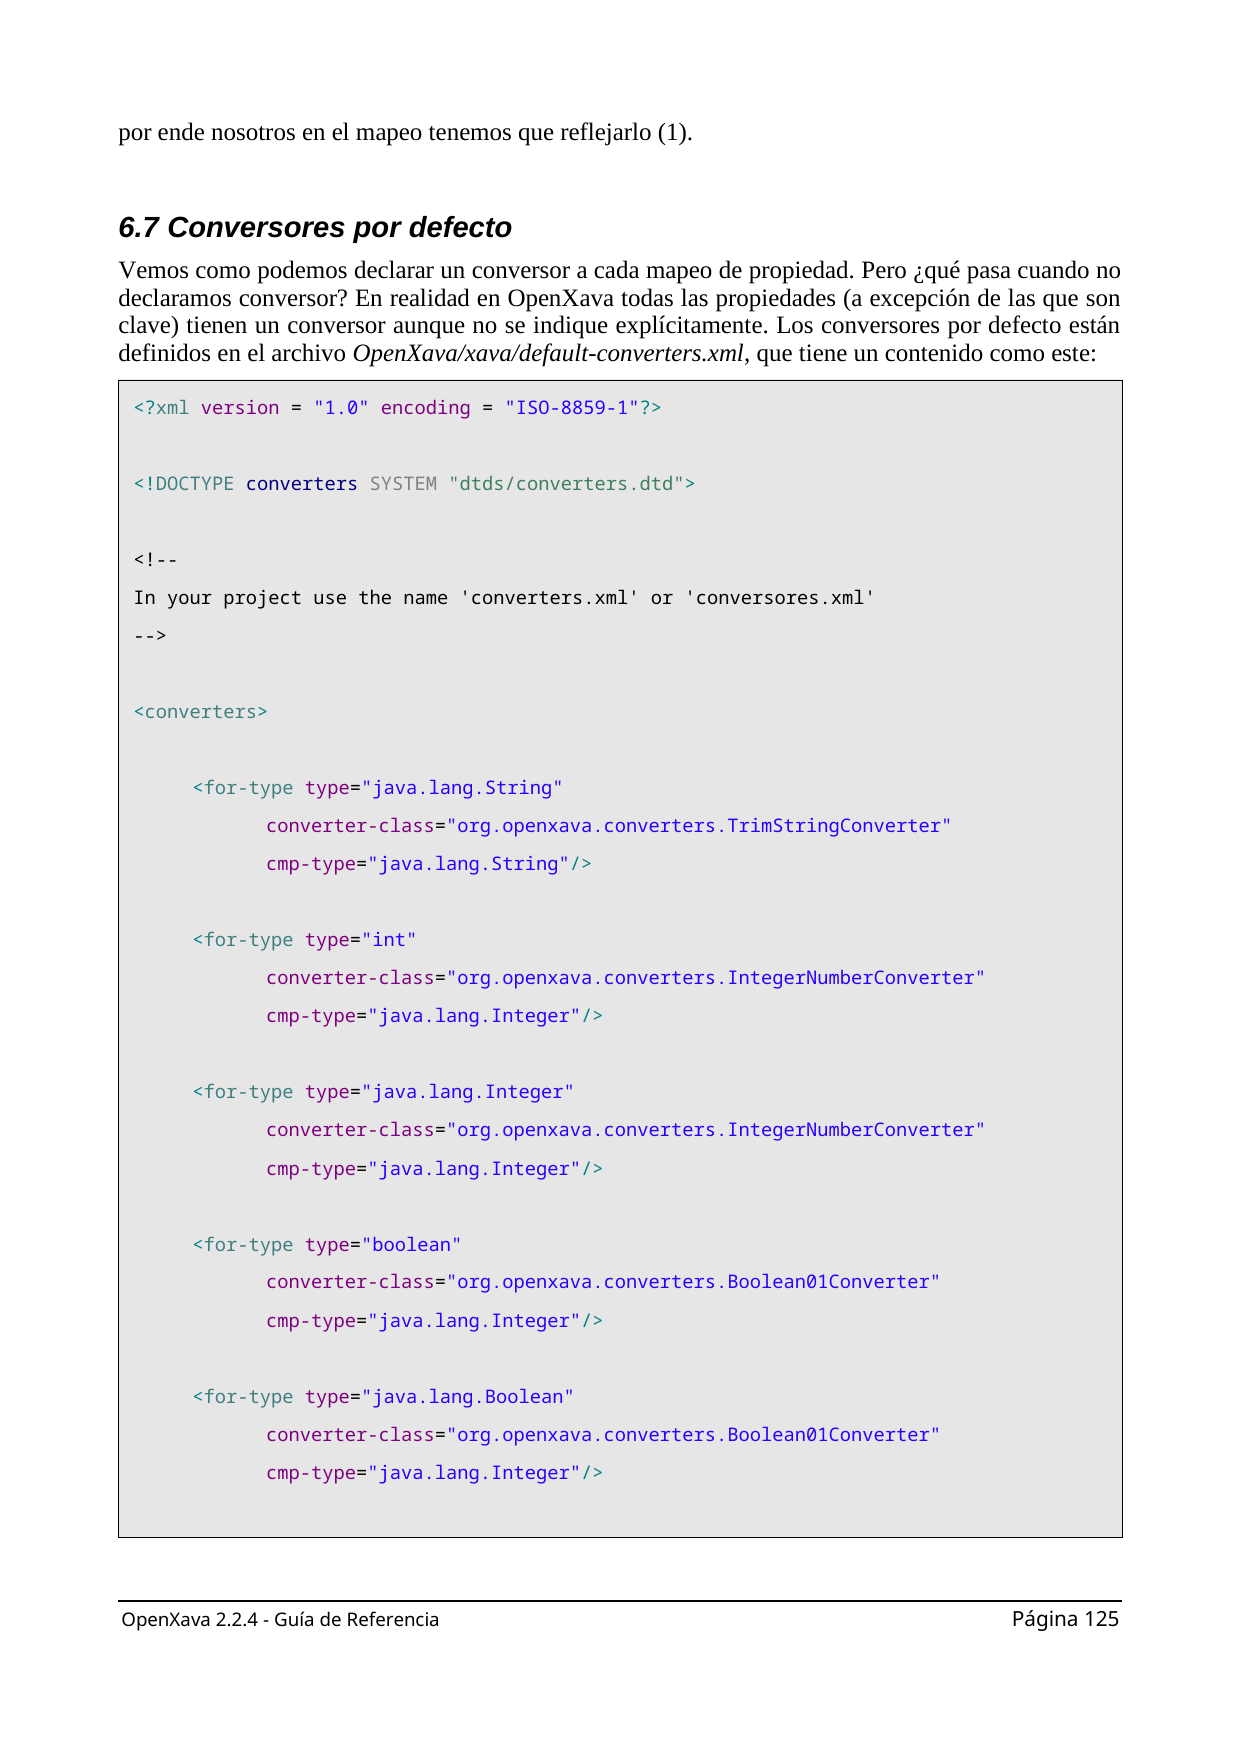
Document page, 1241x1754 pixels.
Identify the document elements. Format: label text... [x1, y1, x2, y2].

text <?xml version = "1.0" encoding = "ISO-8859-1"?> [119, 381, 1122, 418]
text cmp-type="java.lang.Integer"/> [119, 1140, 1122, 1178]
text <for-type type="int" [119, 912, 1122, 950]
text converter-class="org.openxava.converters.Boolean01Converter" [119, 1406, 1122, 1444]
text converter-class="org.openxava.converters.IntegerNumberConverter" [119, 950, 1122, 988]
text converter-class="org.openxava.converters.Boolean01Converter" [119, 1254, 1122, 1292]
text <for-type type="java.lang.Integer" [119, 1064, 1122, 1102]
subtitle Conversores por defecto [118, 211, 1122, 244]
text Vemos como podemos declarar un conversor a cada mapeo de propiedad. Pero ¿qué pasa cuando no declaramos conversor? En realidad en OpenXava todas las propiedades (a excepción de las que son clave) tienen un conversor aunque no se indique explícitamente. Los conversores por defecto están definidos en el archivo OpenXava/xava/default-converters.xml, que tiene un contenido como este: [118, 256, 1122, 367]
text <!-- [119, 532, 1122, 570]
text por ende nosotros en el mapeo tenemos que reflejarlo (1). [118, 118, 1122, 146]
text In your project use the name 'converters.xml' or 'conversores.xml' [119, 570, 1122, 608]
text --> [119, 608, 1122, 646]
text converter-class="org.openxava.converters.IntegerNumberConverter" [119, 1102, 1122, 1140]
text <for-type type="java.lang.String" [119, 760, 1122, 798]
text <for-type type="java.lang.Boolean" [119, 1368, 1122, 1406]
text <converters> [119, 684, 1122, 722]
text cmp-type="java.lang.String"/> [119, 836, 1122, 874]
text <!DOCTYPE converters SYSTEM "dtds/converters.dtd"> [119, 456, 1122, 494]
text cmp-type="java.lang.Integer"/> [119, 1444, 1122, 1482]
text cmp-type="java.lang.Integer"/> [119, 988, 1122, 1026]
text converter-class="org.openxava.converters.TrimStringConverter" [119, 798, 1122, 836]
text <for-type type="boolean" [119, 1216, 1122, 1254]
text cmp-type="java.lang.Integer"/> [119, 1292, 1122, 1330]
